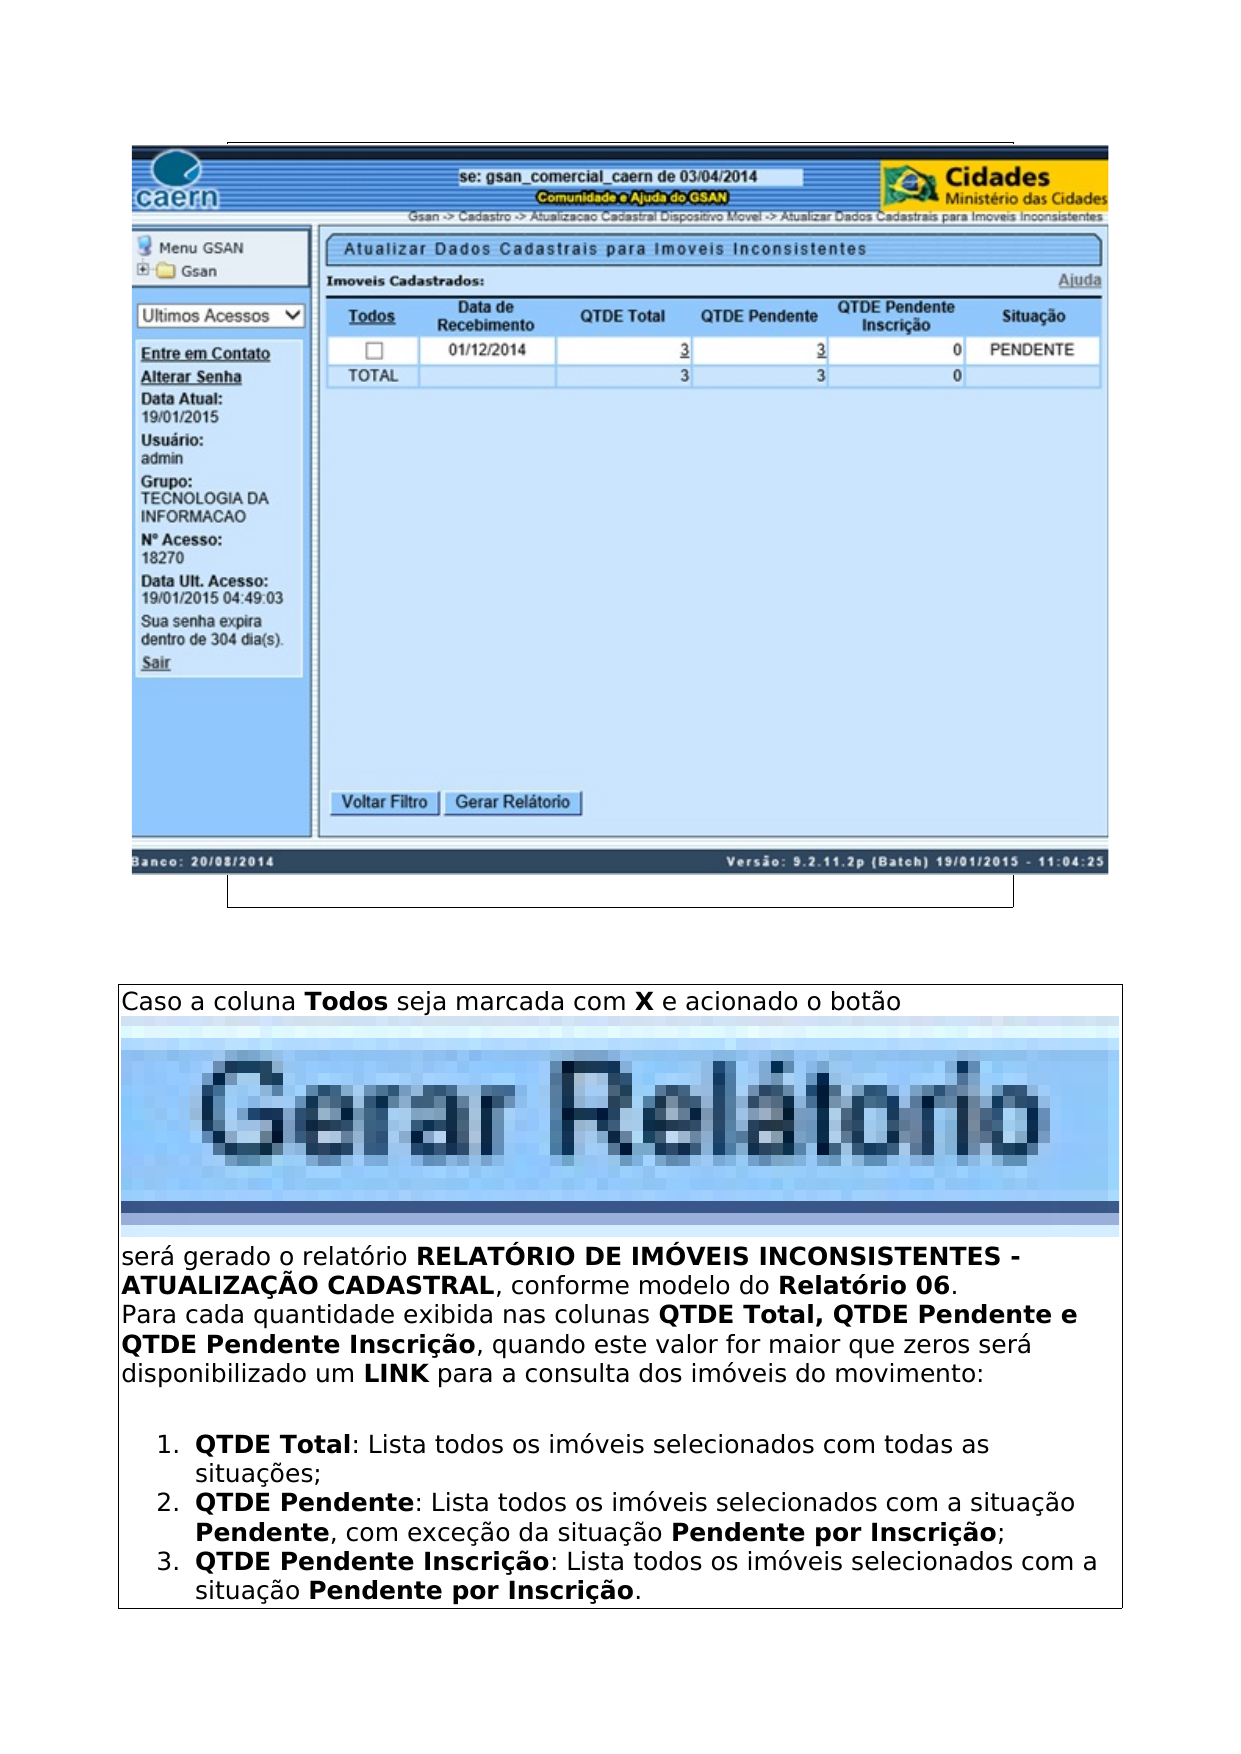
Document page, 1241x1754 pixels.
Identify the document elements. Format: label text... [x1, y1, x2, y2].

picture [131, 144, 1109, 875]
picture [121, 1016, 1120, 1237]
table_header Caso a coluna Todos seja marcada com X e acionado o botão será gerado o relatório RELATÓRIO DE IMÓVEIS INCONSISTENTES - ATUALIZAÇÃO CADASTRAL, conforme modelo do Relatório 06. Para cada quantidade exibida nas colunas QTDE Total, QTDE Pendente e QTDE Pendente Inscrição, quando este valor for maior que zeros será disponibilizado um LINK para a consulta dos imóveis do movimento: QTDE Total: Lista todos os imóveis selecionados com todas as situações; QTDE Pendente: Lista todos os imóveis selecionados com a situação Pendente, com exceção da situação Pendente por Inscrição; QTDE Pendente Inscrição: Lista todos os imóveis selecionados com a situação Pendente por Inscrição. [119, 985, 1122, 1608]
table_header [228, 875, 1013, 907]
